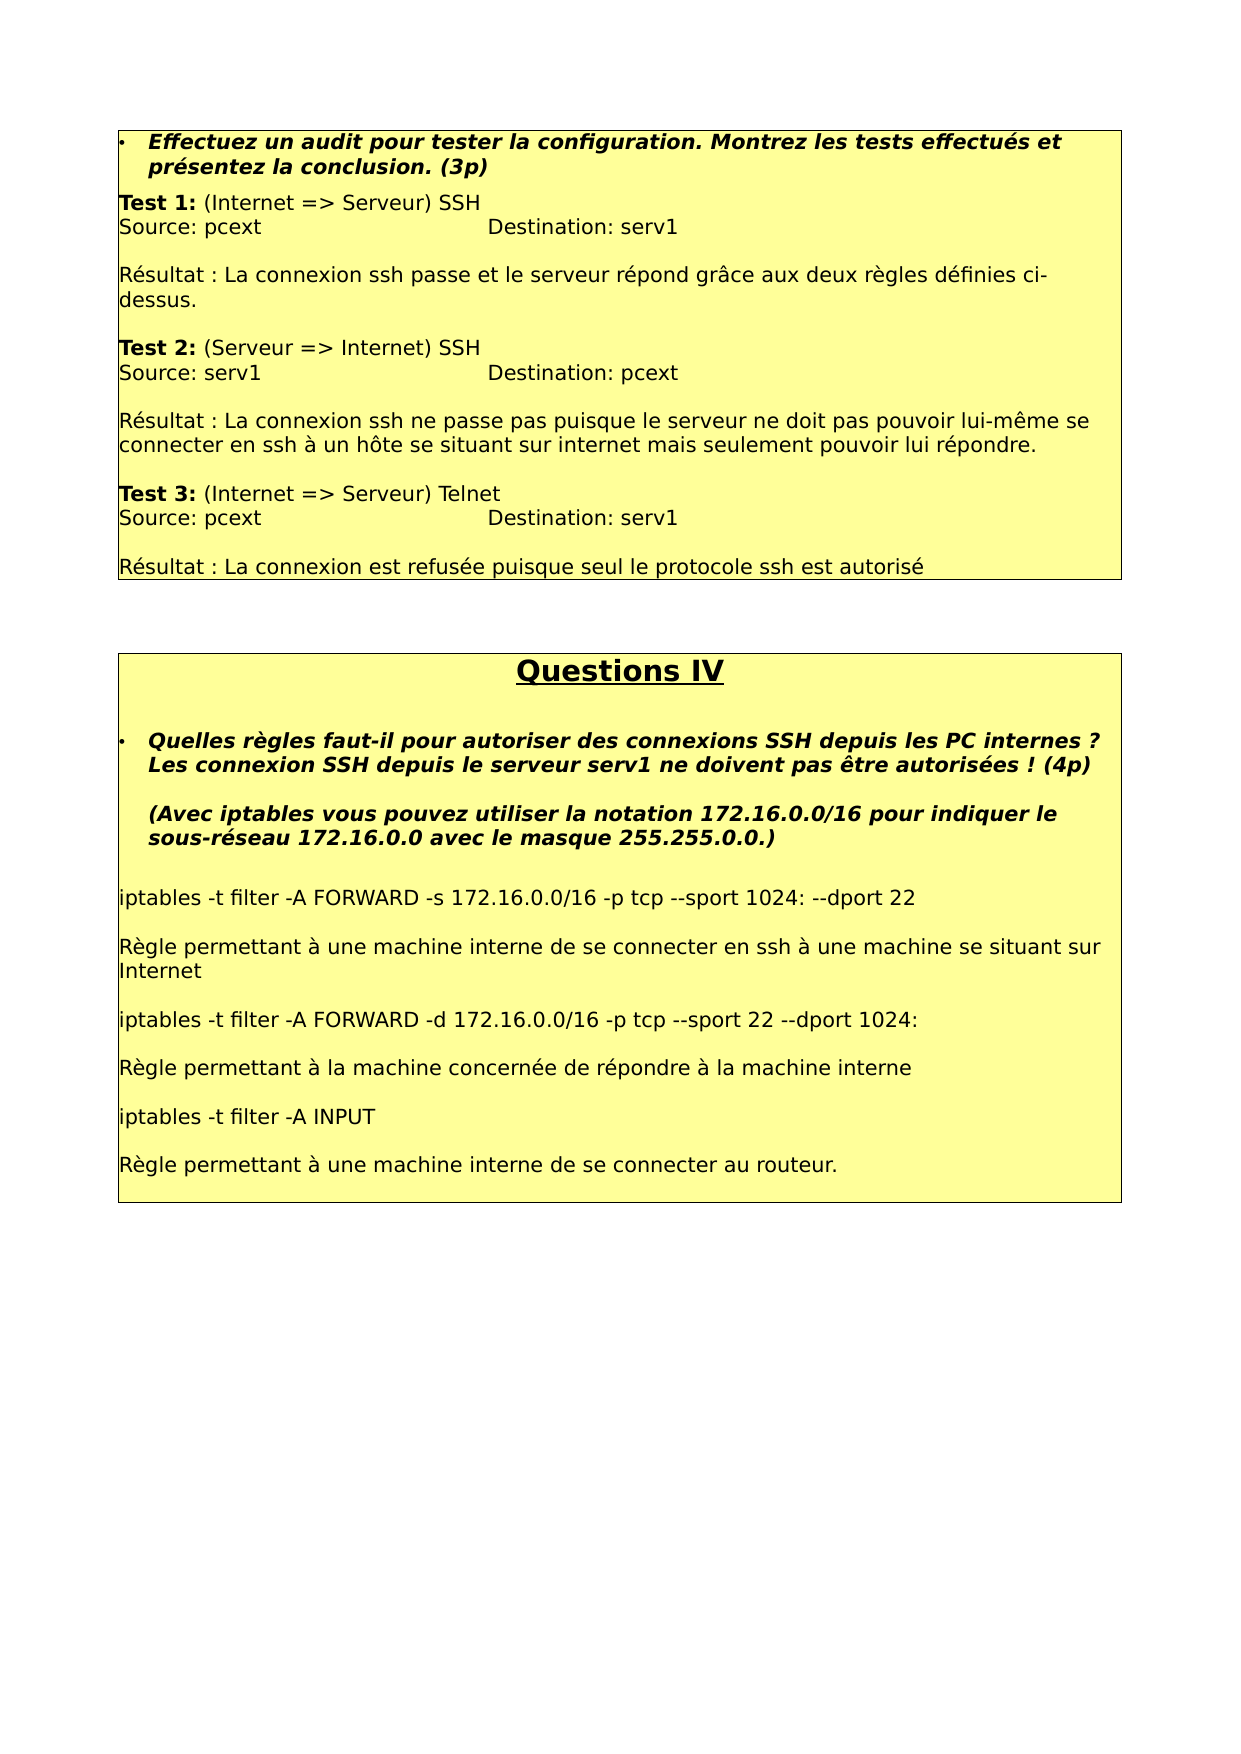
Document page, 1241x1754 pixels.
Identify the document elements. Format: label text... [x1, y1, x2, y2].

text Source: pcext Destination: serv1 [119, 214, 1121, 239]
text Résultat : La connexion ssh ne passe pas puisque le serveur ne doit pas pouvoir lui-même se connecter en ssh à un hôte se situant sur internet mais seulement pouvoir lui répondre. [119, 409, 1121, 457]
text Test 1: (Internet => Serveur) SSH [119, 190, 1121, 214]
text Résultat : La connexion ssh passe et le serveur répond grâce aux deux règles définies ci-dessus. [119, 263, 1121, 312]
text iptables -t filter -A FORWARD -s 172.16.0.0/16 -p tcp --sport 1024: --dport 22 [119, 886, 1121, 910]
text Source: pcext Destination: serv1 [119, 506, 1121, 530]
list Quelles règles faut-il pour autoriser des connexions SSH depuis les PC internes ? Les connexion SSH depuis le serveur serv1 ne doivent pas être autorisées ! (4p) (Avec iptables vous pouvez utiliser la notation 172.16.0.0/16 pour indiquer le sous-réseau 172.16.0.0 avec le masque 255.255.0.0.) [119, 728, 1121, 850]
text Source: serv1 Destination: pcext [119, 360, 1121, 384]
subtitle Questions IV [119, 654, 1121, 688]
text iptables -t filter -A FORWARD -d 172.16.0.0/16 -p tcp --sport 22 --dport 1024: [119, 1007, 1121, 1032]
text Résultat : La connexion est refusée puisque seul le protocole ssh est autorisé [119, 554, 1121, 579]
text Règle permettant à une machine interne de se connecter en ssh à une machine se situant sur Internet [119, 934, 1121, 983]
text Règle permettant à la machine concernée de répondre à la machine interne [119, 1056, 1121, 1080]
text Test 2: (Serveur => Internet) SSH [119, 336, 1121, 360]
text Test 3: (Internet => Serveur) Telnet [119, 481, 1121, 506]
list Effectuez un audit pour tester la configuration. Montrez les tests effectués et présentez la conclusion. (3p) [119, 131, 1121, 179]
text iptables -t filter -A INPUT [119, 1104, 1121, 1129]
text Règle permettant à une machine interne de se connecter au routeur. [119, 1153, 1121, 1177]
